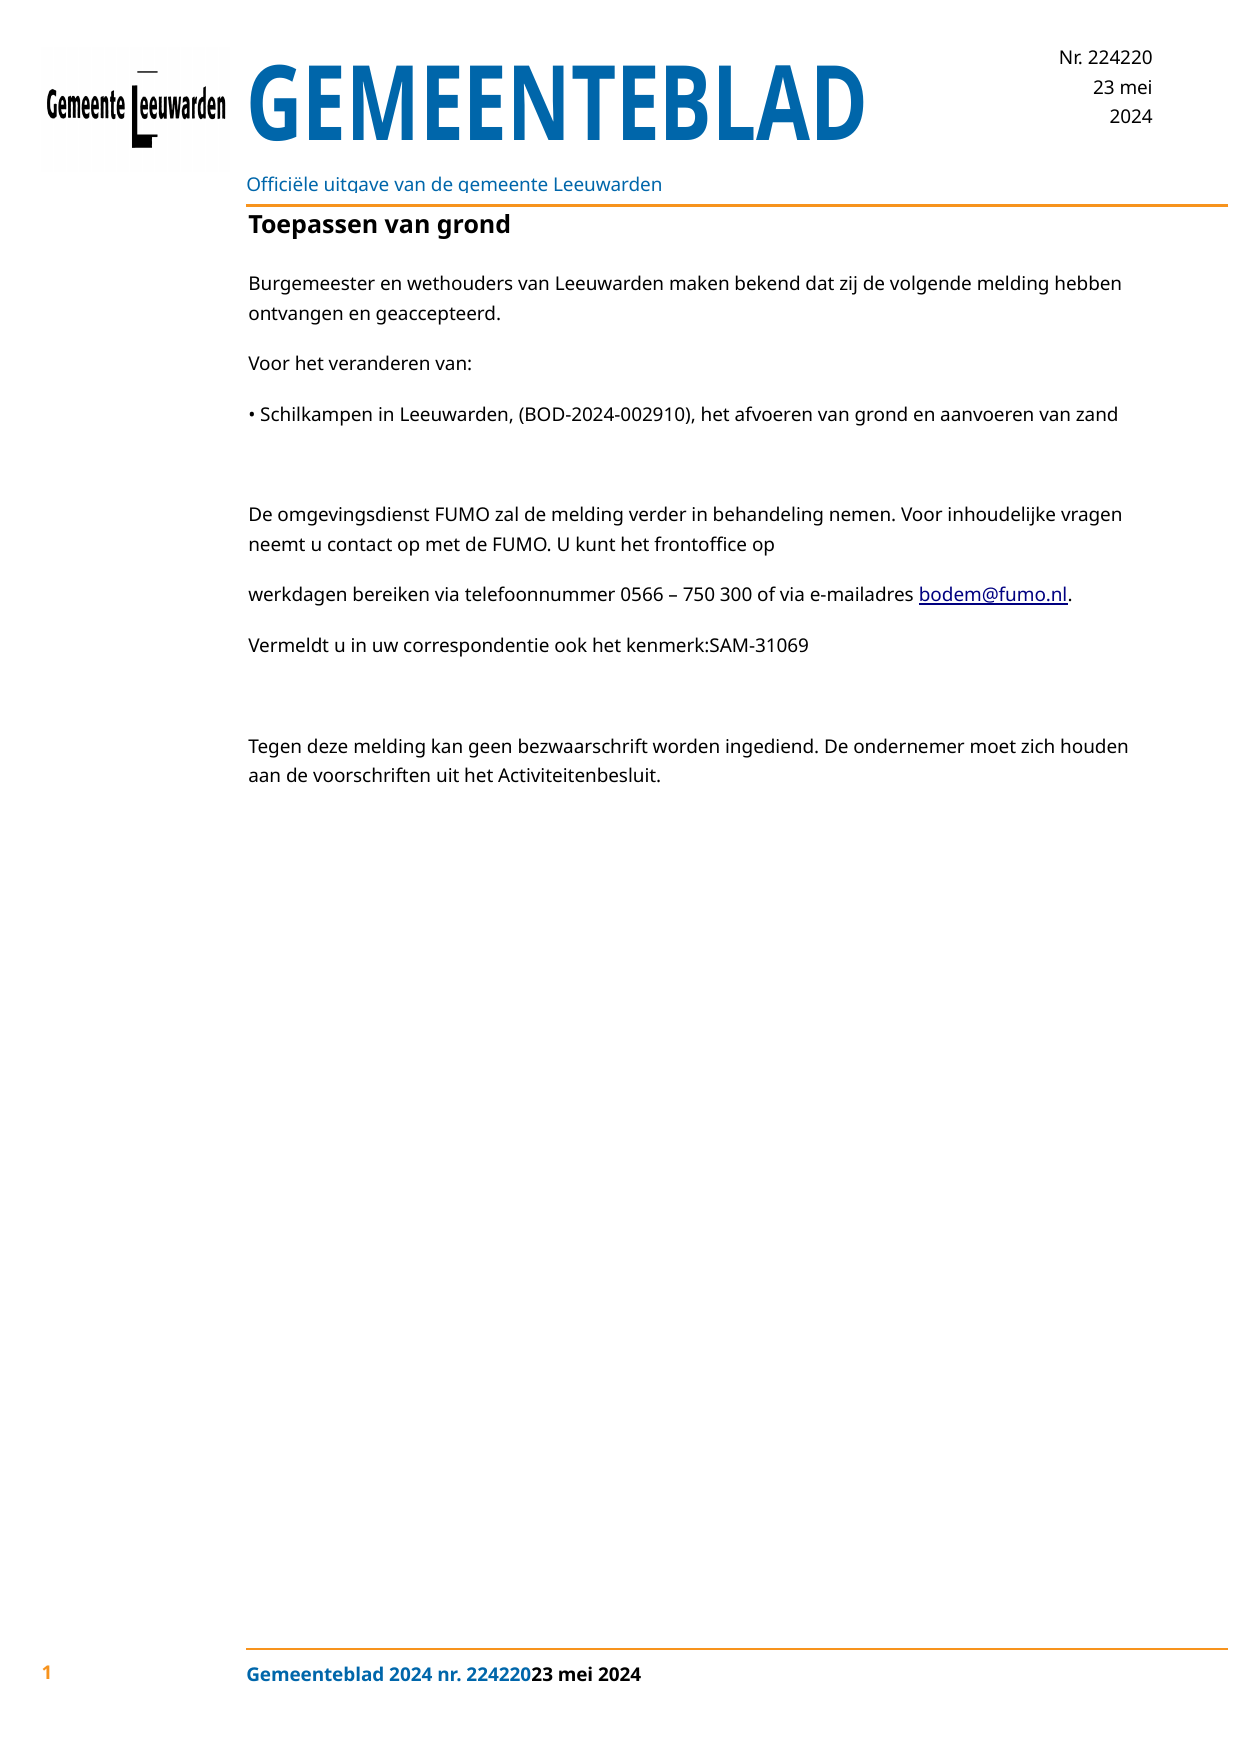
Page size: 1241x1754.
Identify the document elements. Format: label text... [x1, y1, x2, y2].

text Voor het veranderen van: [248, 350, 1152, 376]
picture [41, 47, 231, 172]
text werkdagen bereiken via telefoonnummer 0566 – 750 300 of via e-mailadres bodem@fumo.nl. [248, 582, 1152, 607]
text Burgemeester en wethouders van Leeuwarden maken bekend dat zij de volgende melding hebben ontvangen en geaccepteerd. [248, 270, 1152, 326]
text Tegen deze melding kan geen bezwaarschrift worden ingediend. De ondernemer moet zich houden aan de voorschriften uit het Activiteitenbesluit. [248, 733, 1152, 788]
text • Schilkampen in Leeuwarden, (BOD-2024-002910), het afvoeren van grond en aanvoeren van zand [248, 401, 1152, 426]
text De omgevingsdienst FUMO zal de melding verder in behandeling nemen. Voor inhoudelijke vragen neemt u contact op met de FUMO. U kunt het frontoffice op [248, 502, 1152, 557]
text Toepassen van grond [248, 207, 1152, 241]
text Vermeldt u in uw correspondentie ook het kenmerk:SAM-31069 [248, 632, 1152, 658]
